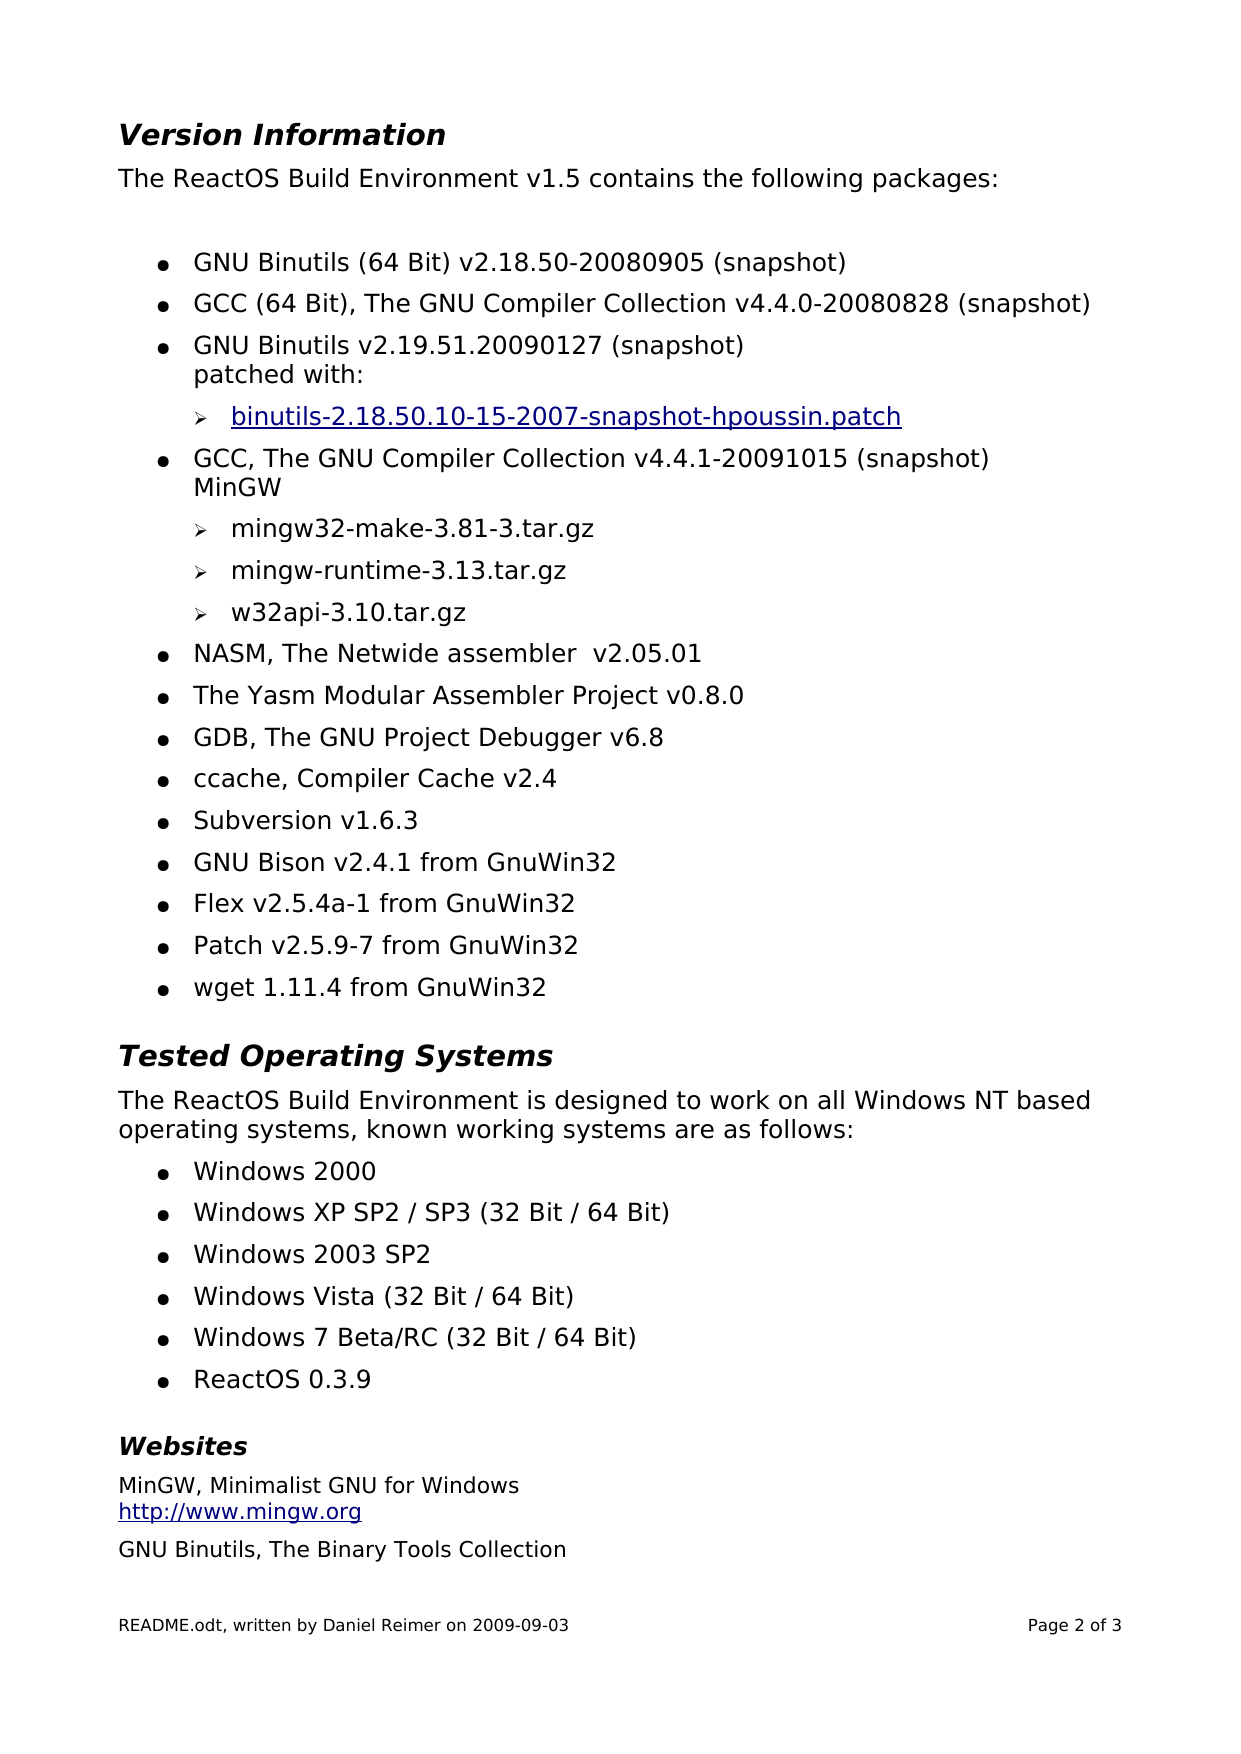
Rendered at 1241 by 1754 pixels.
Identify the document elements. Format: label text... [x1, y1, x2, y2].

list GNU Bison v2.4.1 from GnuWin32 [156, 848, 1122, 877]
list Windows Vista (32 Bit / 64 Bit) [156, 1282, 1122, 1311]
subtitle Version Information [118, 118, 1122, 152]
text MinGW, Minimalist GNU for Windows http://www.mingw.org [118, 1473, 1122, 1524]
list Windows 2003 SP2 [156, 1240, 1122, 1269]
list ReactOS 0.3.9 [156, 1365, 1122, 1394]
list GCC, The GNU Compiler Collection v4.4.1-20091015 (snapshot) MinGW [156, 444, 1122, 502]
list Subversion v1.6.3 [156, 806, 1122, 835]
list mingw-runtime-3.13.tar.gz [193, 556, 1122, 585]
list Windows XP SP2 / SP3 (32 Bit / 64 Bit) [156, 1198, 1122, 1228]
list NASM, The Netwide assembler v2.05.01 [156, 639, 1122, 669]
list wget 1.11.4 from GnuWin32 [156, 973, 1122, 1002]
list w32api-3.10.tar.gz [193, 598, 1122, 627]
text The ReactOS Build Environment is designed to work on all Windows NT based operating systems, known working systems are as follows: [118, 1086, 1122, 1144]
list GCC (64 Bit), The GNU Compiler Collection v4.4.0-20080828 (snapshot) [156, 289, 1122, 319]
list mingw32-make-3.81-3.tar.gz [193, 514, 1122, 544]
list Windows 7 Beta/RC (32 Bit / 64 Bit) [156, 1323, 1122, 1353]
list GNU Binutils v2.19.51.20090127 (snapshot) patched with: [156, 331, 1122, 389]
list binutils-2.18.50.10-15-2007-snapshot-hpoussin.patch [193, 402, 1122, 431]
list The Yasm Modular Assembler Project v0.8.0 [156, 681, 1122, 710]
text The ReactOS Build Environment v1.5 contains the following packages: [118, 164, 1122, 194]
list GNU Binutils (64 Bit) v2.18.50-20080905 (snapshot) [156, 248, 1122, 277]
list Flex v2.5.4a-1 from GnuWin32 [156, 889, 1122, 919]
list ccache, Compiler Cache v2.4 [156, 764, 1122, 794]
list Windows 2000 [156, 1157, 1122, 1186]
subtitle Tested Operating Systems [118, 1039, 1122, 1073]
list GDB, The GNU Project Debugger v6.8 [156, 723, 1122, 752]
text GNU Binutils, The Binary Tools Collection [118, 1537, 1122, 1563]
list Patch v2.5.9-7 from GnuWin32 [156, 931, 1122, 960]
subtitle Websites [118, 1432, 1122, 1461]
